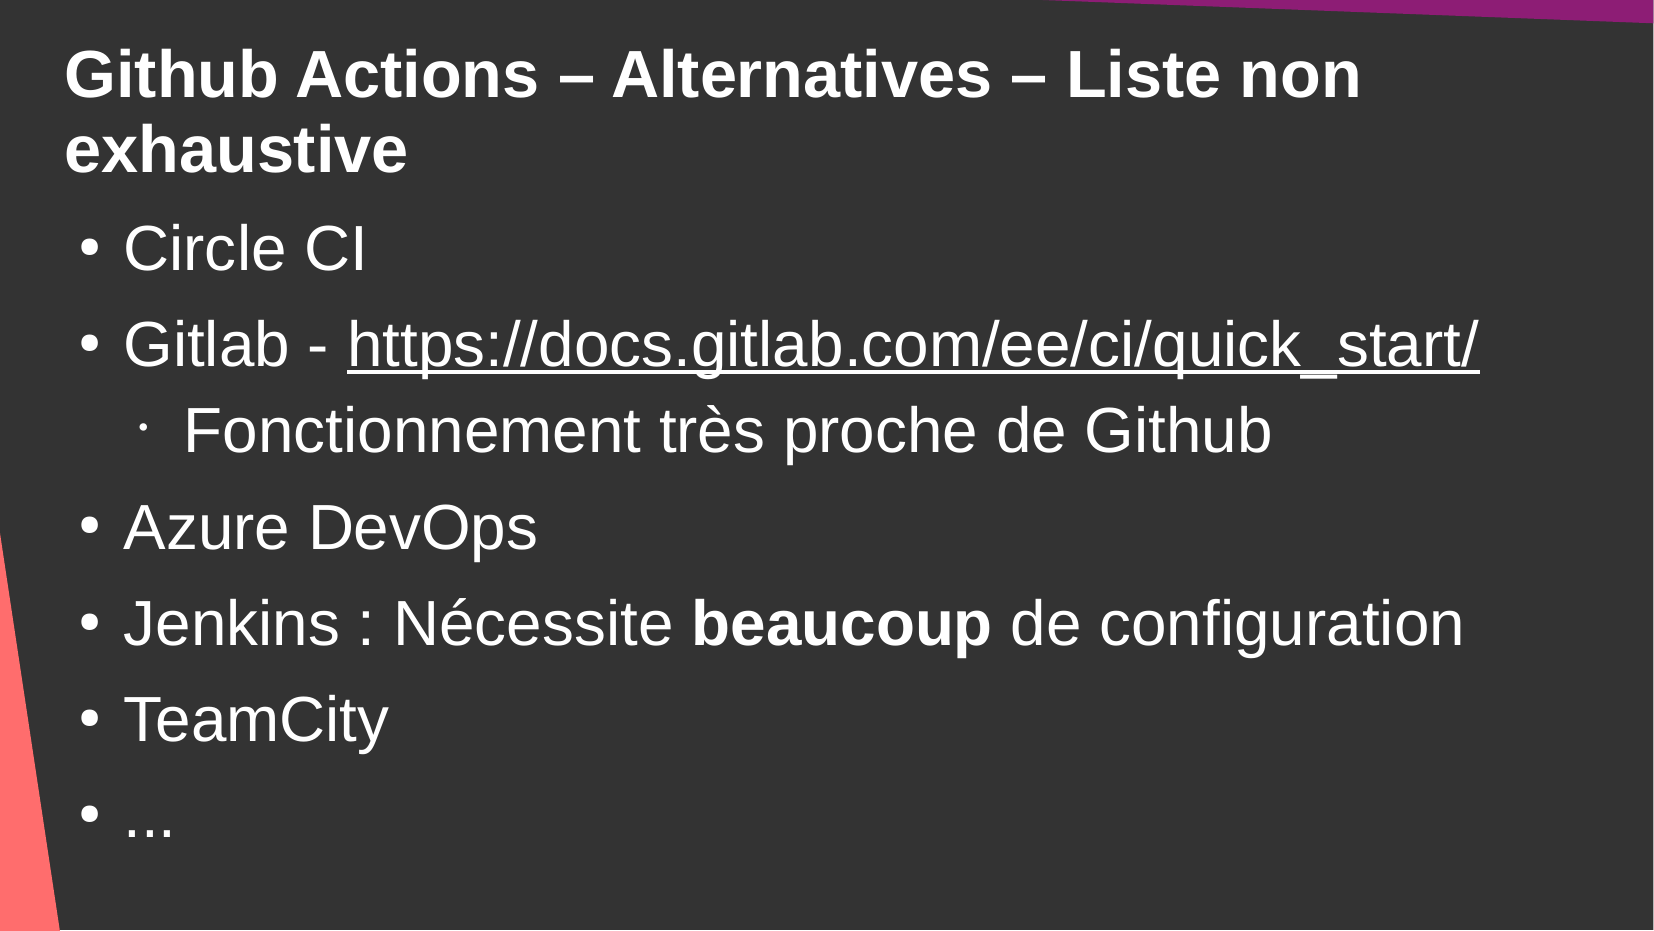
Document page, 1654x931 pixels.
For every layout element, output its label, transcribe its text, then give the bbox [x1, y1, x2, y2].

text_box [0, 533, 60, 931]
title Github Actions – Alternatives – Liste non exhaustive [64, 37, 1554, 187]
list Circle CI Gitlab - https://docs.gitlab.com/ee/ci/quick_start/ Fonctionnement très proche de Github Azure DevOps Jenkins : Nécessite beaucoup de configuration TeamCity ... [63, 212, 1542, 863]
text_box [1042, 0, 1654, 24]
